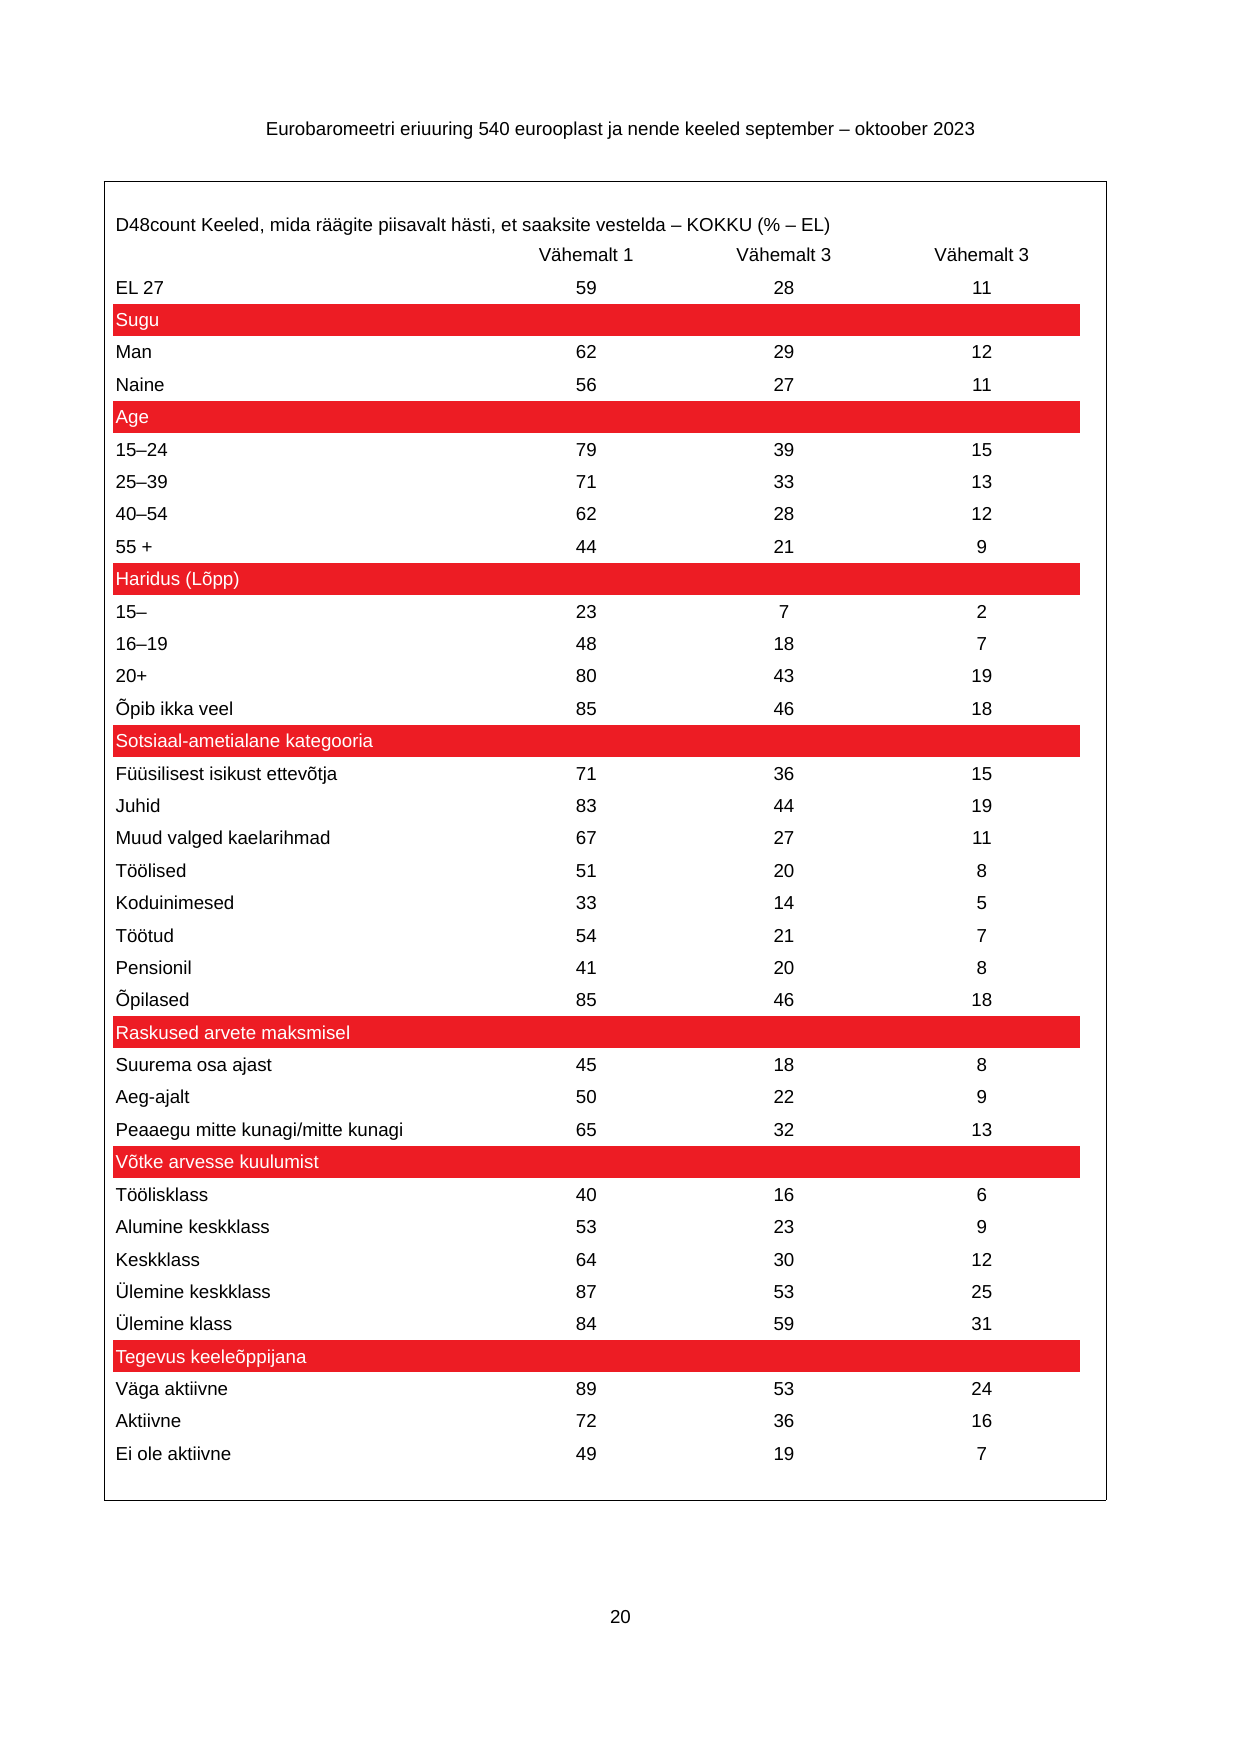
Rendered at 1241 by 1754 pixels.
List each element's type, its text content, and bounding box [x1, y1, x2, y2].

table_cell 40 [487, 1178, 685, 1211]
table_cell 25–39 [113, 465, 487, 498]
table_cell 62 [487, 336, 685, 368]
table_cell 33 [685, 465, 883, 498]
table_cell 7 [883, 1437, 1080, 1470]
table_cell [487, 1146, 685, 1178]
table_cell [685, 401, 883, 433]
table_cell 50 [487, 1081, 685, 1113]
table_cell Juhid [113, 789, 487, 822]
table_cell 27 [685, 822, 883, 854]
table_cell 7 [685, 595, 883, 627]
table_cell 8 [883, 951, 1080, 984]
table_cell Õpilased [113, 984, 487, 1016]
table_cell Age [113, 401, 487, 433]
table_cell 6 [883, 1178, 1080, 1211]
table_cell [685, 563, 883, 595]
table_cell 13 [883, 465, 1080, 498]
table_cell 15 [883, 757, 1080, 789]
table_cell Võtke arvesse kuulumist [113, 1146, 487, 1178]
table_cell 32 [685, 1113, 883, 1146]
table_cell [487, 725, 685, 757]
table_cell 12 [883, 1243, 1080, 1275]
table_cell 11 [883, 368, 1080, 401]
table_cell [487, 304, 685, 336]
table_cell 18 [685, 628, 883, 660]
table_cell 80 [487, 660, 685, 692]
table_cell 24 [883, 1373, 1080, 1405]
table_cell 51 [487, 854, 685, 887]
table_cell Vähemalt 3 [685, 239, 883, 271]
table_cell Koduinimesed [113, 887, 487, 919]
table_cell 14 [685, 887, 883, 919]
table_cell EL 27 [113, 271, 487, 303]
table_cell 64 [487, 1243, 685, 1275]
table_cell Keskklass [113, 1243, 487, 1275]
table_cell [487, 401, 685, 433]
table_cell 31 [883, 1308, 1080, 1340]
table_cell 72 [487, 1405, 685, 1437]
table_cell 65 [487, 1113, 685, 1146]
table_cell [113, 239, 487, 271]
table_cell 59 [685, 1308, 883, 1340]
table_cell 25 [883, 1275, 1080, 1308]
table_cell 36 [685, 757, 883, 789]
table_cell [685, 1016, 883, 1048]
table_cell 40–54 [113, 498, 487, 530]
table_cell 46 [685, 984, 883, 1016]
table_cell 8 [883, 854, 1080, 887]
table_cell [883, 725, 1080, 757]
table_cell 84 [487, 1308, 685, 1340]
table_cell Tegevus keeleõppijana [113, 1340, 487, 1372]
table_cell Töötud [113, 919, 487, 951]
table_cell Füüsilisest isikust ettevõtja [113, 757, 487, 789]
table_cell 19 [883, 789, 1080, 822]
table_cell Aeg-ajalt [113, 1081, 487, 1113]
table_cell Töölisklass [113, 1178, 487, 1211]
table_cell 41 [487, 951, 685, 984]
table_cell [685, 725, 883, 757]
table_cell 29 [685, 336, 883, 368]
table_cell Suurema osa ajast [113, 1049, 487, 1081]
table_cell 13 [883, 1113, 1080, 1146]
table_cell 7 [883, 628, 1080, 660]
table_cell 83 [487, 789, 685, 822]
table_cell 18 [883, 692, 1080, 724]
table_cell 48 [487, 628, 685, 660]
table_cell [487, 563, 685, 595]
table_cell 15 [883, 433, 1080, 465]
table_cell 39 [685, 433, 883, 465]
table_cell 55 + [113, 530, 487, 563]
table_cell 62 [487, 498, 685, 530]
table_cell [487, 1340, 685, 1372]
table_cell [685, 1340, 883, 1372]
table_cell 20 [685, 951, 883, 984]
table_cell [883, 1016, 1080, 1048]
table_cell [685, 1146, 883, 1178]
table_cell 12 [883, 336, 1080, 368]
table_cell 21 [685, 919, 883, 951]
table_cell 9 [883, 1211, 1080, 1243]
table_cell 16 [685, 1178, 883, 1211]
table_cell [487, 1016, 685, 1048]
table_cell [883, 401, 1080, 433]
table_cell 20 [685, 854, 883, 887]
table_cell 89 [487, 1373, 685, 1405]
table_cell [883, 1340, 1080, 1372]
table_cell 45 [487, 1049, 685, 1081]
table_cell [685, 304, 883, 336]
table_cell Man [113, 336, 487, 368]
table_cell 21 [685, 530, 883, 563]
table_cell 71 [487, 465, 685, 498]
table_cell [883, 563, 1080, 595]
table_cell 44 [685, 789, 883, 822]
table_cell 15–24 [113, 433, 487, 465]
table_cell 16 [883, 1405, 1080, 1437]
table_cell Ülemine keskklass [113, 1275, 487, 1308]
table_cell 46 [685, 692, 883, 724]
table_cell 87 [487, 1275, 685, 1308]
table_cell Ülemine klass [113, 1308, 487, 1340]
table_cell 54 [487, 919, 685, 951]
table_cell 85 [487, 692, 685, 724]
table_cell 67 [487, 822, 685, 854]
table_cell Peaaegu mitte kunagi/mitte kunagi [113, 1113, 487, 1146]
table_cell 36 [685, 1405, 883, 1437]
table_cell 53 [685, 1275, 883, 1308]
table_cell 8 [883, 1049, 1080, 1081]
table_cell 19 [883, 660, 1080, 692]
table_cell Vähemalt 1 [487, 239, 685, 271]
table_cell 53 [487, 1211, 685, 1243]
table_cell Sotsiaal-ametialane kategooria [113, 725, 487, 757]
table_cell 30 [685, 1243, 883, 1275]
table_cell Vähemalt 3 [883, 239, 1080, 271]
table_cell 20+ [113, 660, 487, 692]
table_cell 85 [487, 984, 685, 1016]
table_cell 59 [487, 271, 685, 303]
table_cell 44 [487, 530, 685, 563]
table_cell 56 [487, 368, 685, 401]
table_cell 27 [685, 368, 883, 401]
table_cell 33 [487, 887, 685, 919]
table_cell 9 [883, 1081, 1080, 1113]
table_cell Alumine keskklass [113, 1211, 487, 1243]
table_cell 79 [487, 433, 685, 465]
table_cell Naine [113, 368, 487, 401]
table_cell 43 [685, 660, 883, 692]
table_cell [883, 304, 1080, 336]
table_cell 53 [685, 1373, 883, 1405]
table_cell 28 [685, 498, 883, 530]
table_cell 15– [113, 595, 487, 627]
table_cell Pensionil [113, 951, 487, 984]
table_cell Raskused arvete maksmisel [113, 1016, 487, 1048]
table_cell 9 [883, 530, 1080, 563]
table_cell Töölised [113, 854, 487, 887]
table_cell Ei ole aktiivne [113, 1437, 487, 1470]
table_cell 16–19 [113, 628, 487, 660]
table_cell 11 [883, 271, 1080, 303]
table_cell [883, 1146, 1080, 1178]
table_cell Aktiivne [113, 1405, 487, 1437]
table_cell 22 [685, 1081, 883, 1113]
table_cell 18 [685, 1049, 883, 1081]
table_header D48count Keeled, mida räägite piisavalt hästi, et saaksite vestelda – KOKKU (% – EL) [113, 211, 1080, 239]
table_cell 28 [685, 271, 883, 303]
table_cell 19 [685, 1437, 883, 1470]
table_cell 7 [883, 919, 1080, 951]
table_cell 5 [883, 887, 1080, 919]
table_cell 71 [487, 757, 685, 789]
table_cell 11 [883, 822, 1080, 854]
table_cell 23 [487, 595, 685, 627]
table_cell Õpib ikka veel [113, 692, 487, 724]
table_cell 23 [685, 1211, 883, 1243]
table_cell Väga aktiivne [113, 1373, 487, 1405]
table_cell 12 [883, 498, 1080, 530]
table_cell 49 [487, 1437, 685, 1470]
table_cell Muud valged kaelarihmad [113, 822, 487, 854]
table_cell Sugu [113, 304, 487, 336]
table_cell 18 [883, 984, 1080, 1016]
table_cell Haridus (Lõpp) [113, 563, 487, 595]
table_cell 2 [883, 595, 1080, 627]
